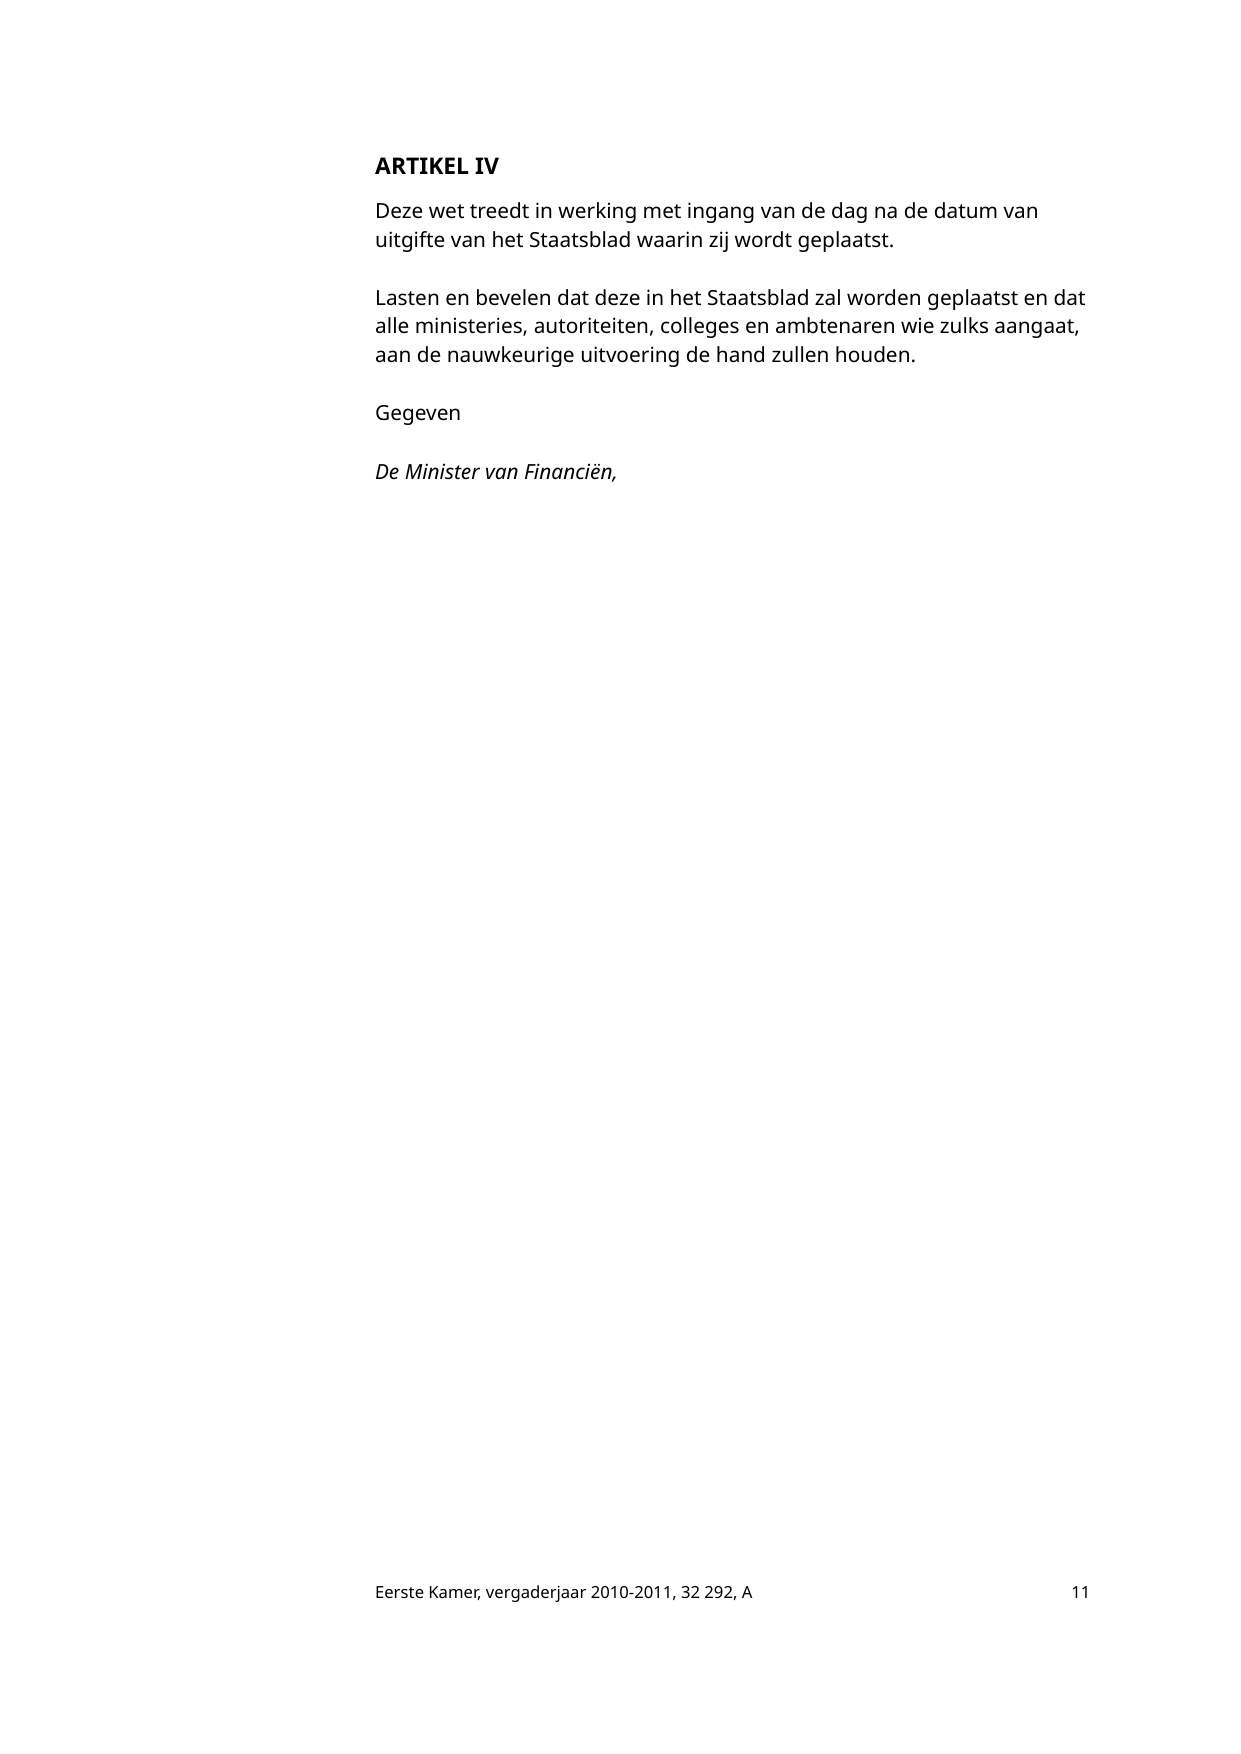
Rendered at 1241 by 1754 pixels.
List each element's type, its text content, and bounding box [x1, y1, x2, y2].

text Lasten en bevelen dat deze in het Staatsblad zal worden geplaatst en dat alle ministeries, autoriteiten, colleges en ambtenaren wie zulks aangaat, aan de nauwkeurige uitvoering de hand zullen houden. [375, 283, 1090, 368]
text De Minister van Financiën, [375, 457, 1090, 485]
text Deze wet treedt in werking met ingang van de dag na de datum van uitgifte van het Staatsblad waarin zij wordt geplaatst. [375, 196, 1090, 253]
subtitle ARTIKEL IV [375, 150, 1090, 181]
text Gegeven [375, 398, 1090, 427]
